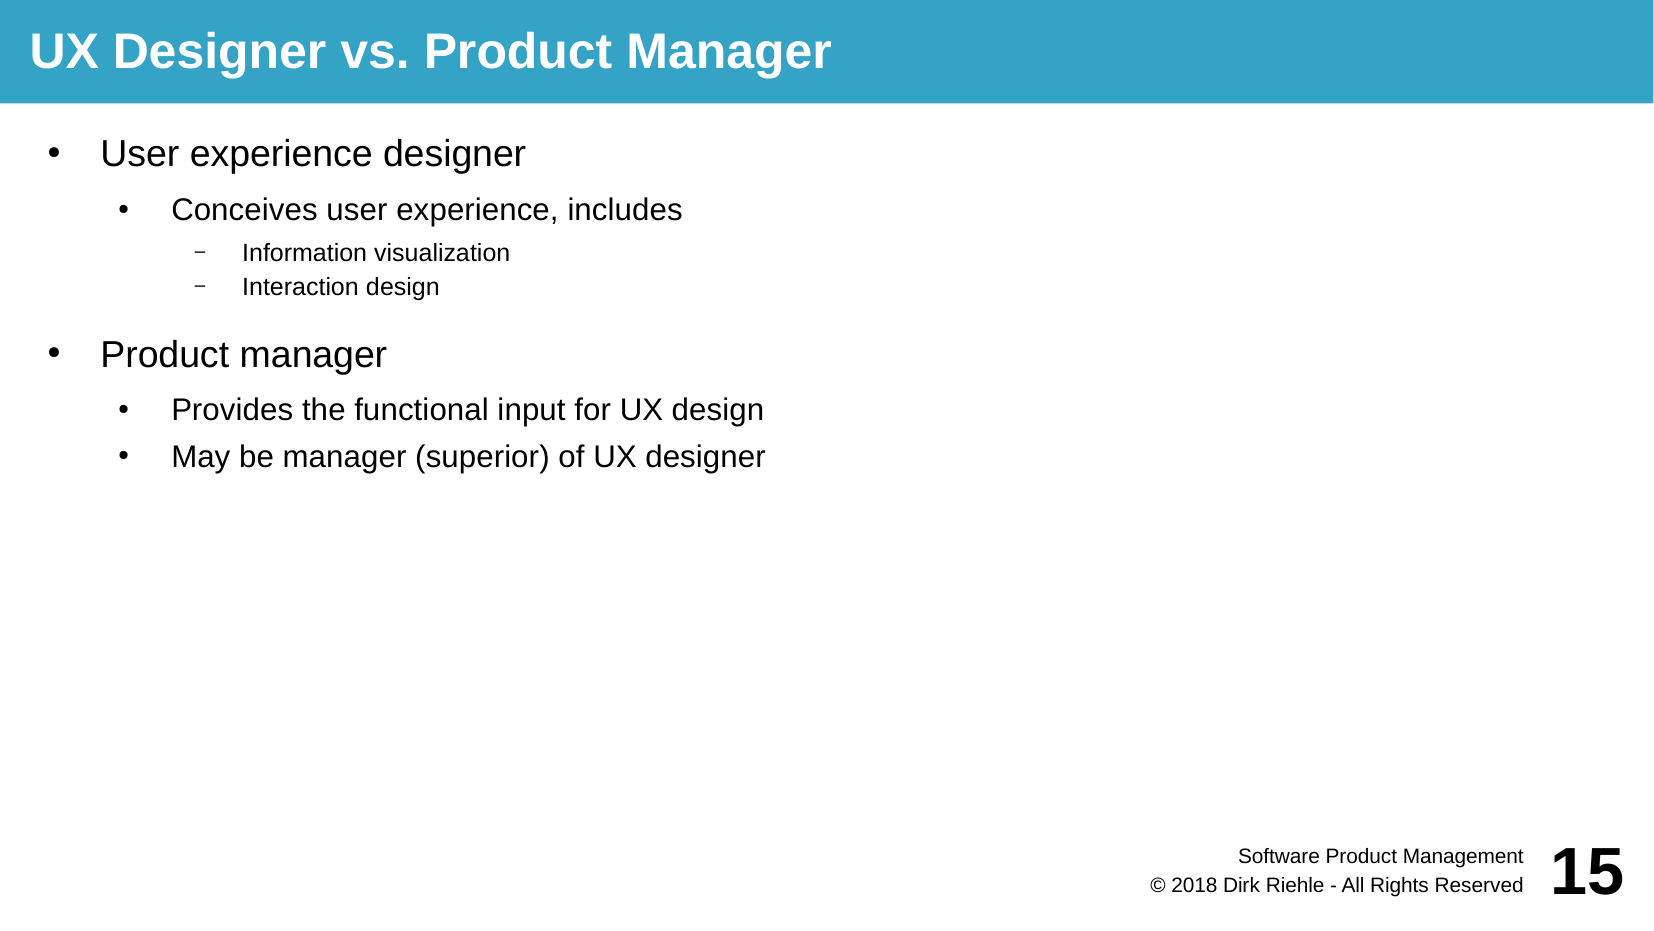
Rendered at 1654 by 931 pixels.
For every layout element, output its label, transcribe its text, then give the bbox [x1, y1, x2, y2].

list User experience designer Conceives user experience, includes Information visualization Interaction design Product manager Provides the functional input for UX design May be manager (superior) of UX designer [29, 132, 1625, 813]
title UX Designer vs. Product Manager [0, 0, 1654, 104]
